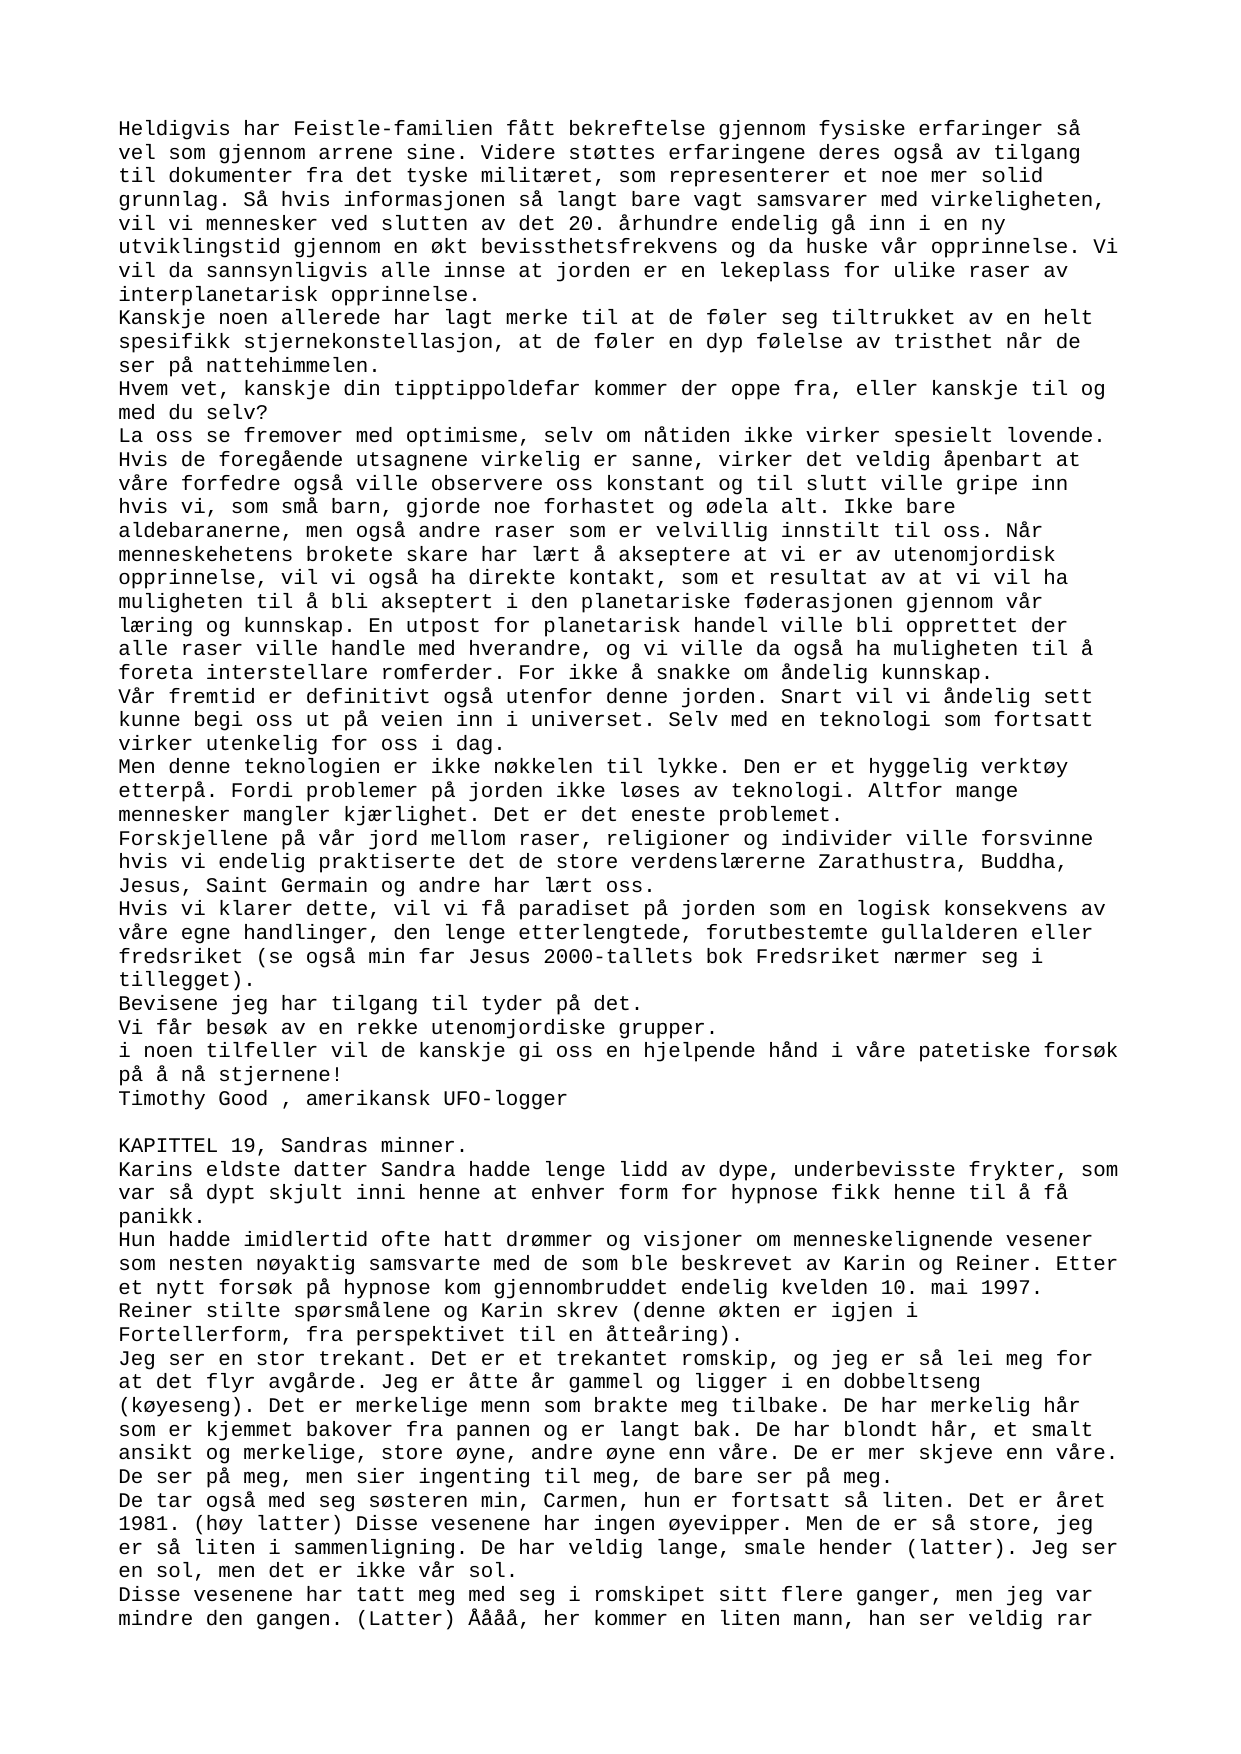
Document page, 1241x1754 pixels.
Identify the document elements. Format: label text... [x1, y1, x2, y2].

text Hvem vet, kanskje din tipptippoldefar kommer der oppe fra, eller kanskje til og med du selv? [118, 378, 1122, 426]
text i noen tilfeller vil de kanskje gi oss en hjelpende hånd i våre patetiske forsøk på å nå stjernene! [118, 1040, 1122, 1088]
text De tar også med seg søsteren min, Carmen, hun er fortsatt så liten. Det er året 1981. (høy latter) Disse vesenene har ingen øyevipper. Men de er så store, jeg er så liten i sammenligning. De har veldig lange, smale hender (latter). Jeg ser en sol, men det er ikke vår sol. [118, 1489, 1122, 1584]
text Karins eldste datter Sandra hadde lenge lidd av dype, underbevisste frykter, som var så dypt skjult inni henne at enhver form for hypnose fikk henne til å få panikk. [118, 1158, 1122, 1229]
text Men denne teknologien er ikke nøkkelen til lykke. Den er et hyggelig verktøy etterpå. Fordi problemer på jorden ikke løses av teknologi. Altfor mange mennesker mangler kjærlighet. Det er det eneste problemet. [118, 757, 1122, 827]
text Kanskje noen allerede har lagt merke til at de føler seg tiltrukket av en helt spesifikk stjernekonstellasjon, at de føler en dyp følelse av tristhet når de ser på nattehimmelen. [118, 307, 1122, 378]
text Heldigvis har Feistle-familien fått bekreftelse gjennom fysiske erfaringer så vel som gjennom arrene sine. Videre støttes erfaringene deres også av tilgang til dokumenter fra det tyske militæret, som representerer et noe mer solid grunnlag. Så hvis informasjonen så langt bare vagt samsvarer med virkeligheten, vil vi mennesker ved slutten av det 20. århundre endelig gå inn i en ny utviklingstid gjennom en økt bevissthetsfrekvens og da huske vår opprinnelse. Vi vil da sannsynligvis alle innse at jorden er en lekeplass for ulike raser av interplanetarisk opprinnelse. [118, 118, 1122, 307]
text Vi får besøk av en rekke utenomjordiske grupper. [118, 1017, 1122, 1040]
text Fortellerform, fra perspektivet til en åtteåring). [118, 1324, 1122, 1348]
text Bevisene jeg har tilgang til tyder på det. [118, 993, 1122, 1017]
text Timothy Good , amerikansk UFO-logger [118, 1088, 1122, 1111]
text Forskjellene på vår jord mellom raser, religioner og individer ville forsvinne hvis vi endelig praktiserte det de store verdenslærerne Zarathustra, Buddha, Jesus, Saint Germain og andre har lært oss. [118, 827, 1122, 898]
text Disse vesenene har tatt meg med seg i romskipet sitt flere ganger, men jeg var mindre den gangen. (Latter) Åååå, her kommer en liten mann, han ser veldig rar [118, 1584, 1122, 1631]
text Reiner stilte spørsmålene og Karin skrev (denne økten er igjen i [118, 1300, 1122, 1324]
text KAPITTEL 19, Sandras minner. [118, 1135, 1122, 1158]
text Jeg ser en stor trekant. Det er et trekantet romskip, og jeg er så lei meg for at det flyr avgårde. Jeg er åtte år gammel og ligger i en dobbeltseng (køyeseng). Det er merkelige menn som brakte meg tilbake. De har merkelig hår som er kjemmet bakover fra pannen og er langt bak. De har blondt hår, et smalt ansikt og merkelige, store øyne, andre øyne enn våre. De er mer skjeve enn våre. De ser på meg, men sier ingenting til meg, de bare ser på meg. [118, 1348, 1122, 1489]
text Hvis vi klarer dette, vil vi få paradiset på jorden som en logisk konsekvens av våre egne handlinger, den lenge etterlengtede, forutbestemte gullalderen eller fredsriket (se også min far Jesus 2000-tallets bok Fredsriket nærmer seg i tillegget). [118, 898, 1122, 993]
text Hun hadde imidlertid ofte hatt drømmer og visjoner om menneskelignende vesener som nesten nøyaktig samsvarte med de som ble beskrevet av Karin og Reiner. Etter et nytt forsøk på hypnose kom gjennombruddet endelig kvelden 10. mai 1997. [118, 1229, 1122, 1300]
text Vår fremtid er definitivt også utenfor denne jorden. Snart vil vi åndelig sett kunne begi oss ut på veien inn i universet. Selv med en teknologi som fortsatt virker utenkelig for oss i dag. [118, 686, 1122, 757]
text La oss se fremover med optimisme, selv om nåtiden ikke virker spesielt lovende. Hvis de foregående utsagnene virkelig er sanne, virker det veldig åpenbart at våre forfedre også ville observere oss konstant og til slutt ville gripe inn hvis vi, som små barn, gjorde noe forhastet og ødela alt. Ikke bare aldebaranerne, men også andre raser som er velvillig innstilt til oss. Når menneskehetens brokete skare har lært å akseptere at vi er av utenomjordisk opprinnelse, vil vi også ha direkte kontakt, som et resultat av at vi vil ha muligheten til å bli akseptert i den planetariske føderasjonen gjennom vår læring og kunnskap. En utpost for planetarisk handel ville bli opprettet der alle raser ville handle med hverandre, og vi ville da også ha muligheten til å foreta interstellare romferder. For ikke å snakke om åndelig kunnskap. [118, 426, 1122, 686]
